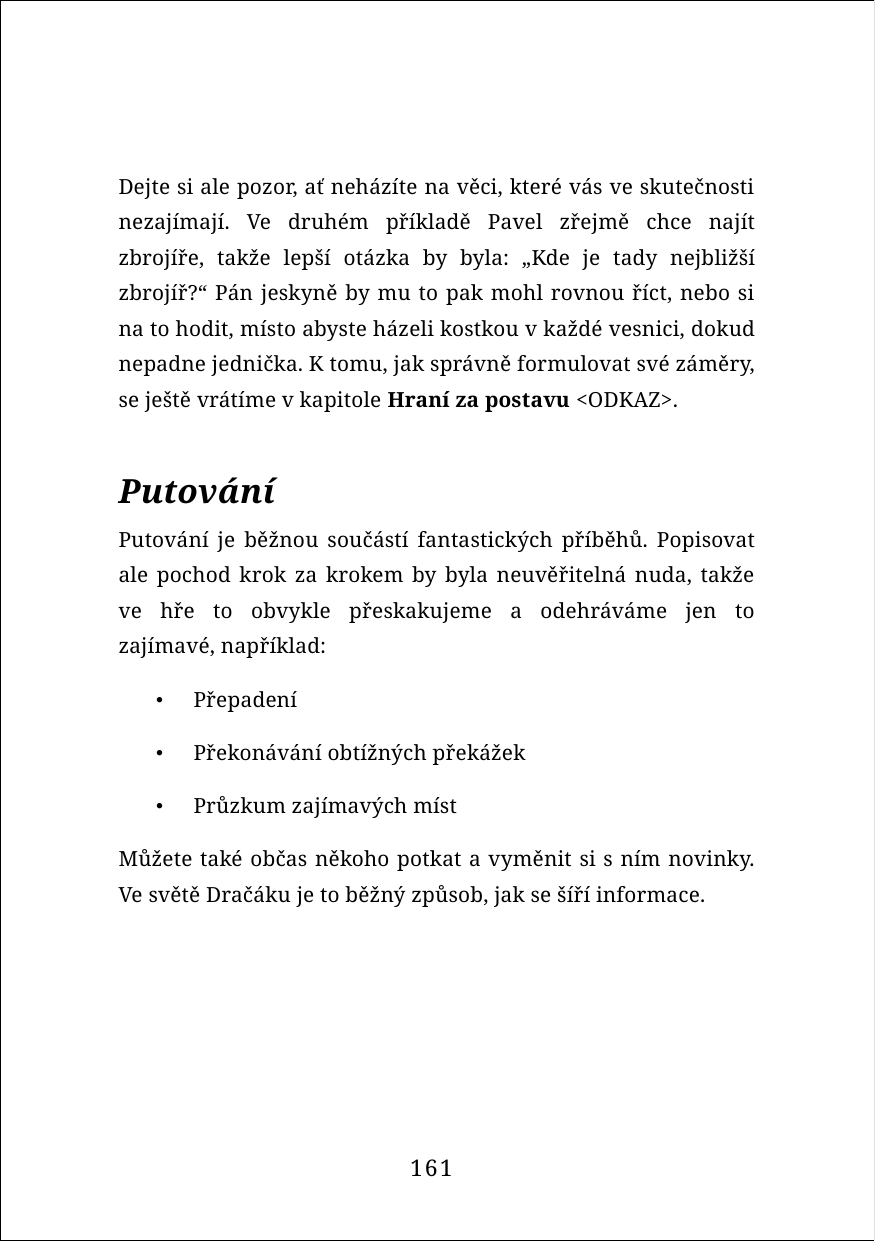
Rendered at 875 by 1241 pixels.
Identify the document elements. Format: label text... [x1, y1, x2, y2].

list Překonávání obtížných překážek [156, 738, 756, 766]
list Průzkum zajímavých míst [156, 791, 756, 819]
text Dejte si ale pozor, ať neházíte na věci, které vás ve skutečnosti nezajímají. Ve druhém příkladě Pavel zřejmě chce najít zbrojíře, takže lepší otázka by byla: „Kde je tady nejbližší zbrojíř?“ Pán jeskyně by mu to pak mohl rovnou říct, nebo si na to hodit, místo abyste házeli kostkou v každé vesnici, dokud nepadne jednička. K tomu, jak správně formulovat své záměry, se ještě vrátíme v kapitole Hraní za postavu <ODKAZ>. [118, 172, 756, 413]
text Putování je běžnou součástí fantastických příběhů. Popisovat ale pochod krok za krokem by byla neuvěřitelná nuda, takže ve hře to obvykle přeskakujeme a odehráváme jen to zajímavé, například: [118, 525, 756, 660]
subtitle Putování [118, 468, 756, 513]
text Můžete také občas někoho potkat a vyměnit si s ním novinky. Ve světě Dračáku je to běžný způsob, jak se šíří informace. [118, 844, 756, 908]
list Přepadení [156, 685, 756, 713]
